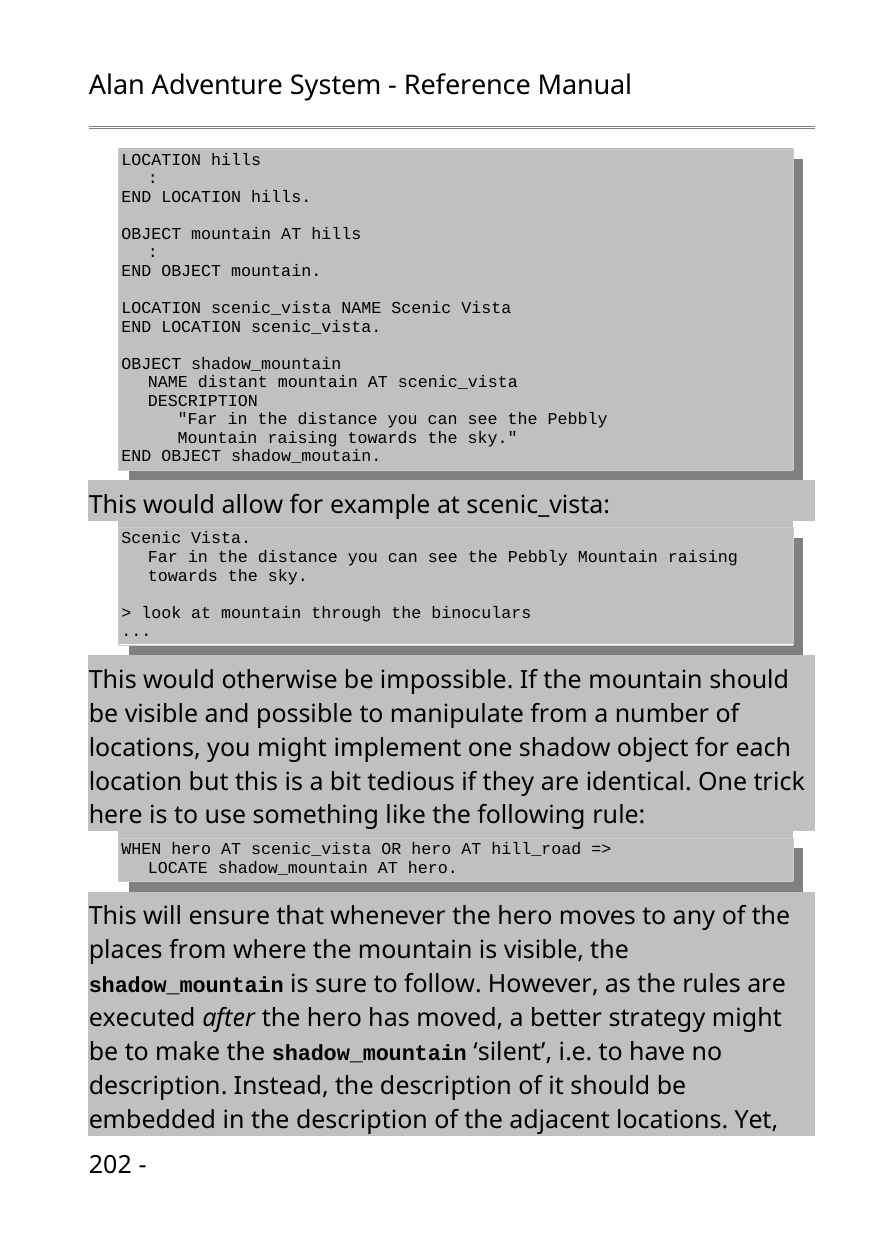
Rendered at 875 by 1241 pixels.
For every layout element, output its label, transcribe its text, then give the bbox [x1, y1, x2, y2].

text This would otherwise be impossible. If the mountain should be visible and possible to manipulate from a number of locations, you might implement one shadow object for each location but this is a bit tedious if they are identical. One trick here is to use something like the following rule: [88, 662, 815, 831]
text This will ensure that whenever the hero moves to any of the places from where the mountain is visible, the shadow_mountain is sure to follow. However, as the rules are executed after the hero has moved, a better strategy might be to make the shadow_mountain ‘silent’, i.e. to have no descrip­tion. Instead, the description of it should be embedded in the description of the adjacent locations. Yet, [88, 898, 815, 1136]
text Scenic Vista. Far in the distance you can see the Pebbly Mountain raising towards the sky. > look at mountain through the binoculars ... [119, 528, 793, 644]
text LOCATION hills : END LOCATION hills. OBJECT mountain AT hills : END OBJECT mountain. LOCATION scenic_vista NAME Scenic Vista END LOCATION scenic_vista. OBJECT shadow_mountain NAME distant mountain AT scenic_vista DESCRIPTION "Far in the distance you can see the Pebbly Mountain raising towards the sky." END OBJECT shadow_moutain. [119, 150, 793, 470]
text This would allow for example at scenic_vista: [88, 487, 815, 521]
text WHEN hero AT scenic_vista OR hero AT hill_road => LOCATE shadow_mountain AT hero. [119, 839, 793, 881]
